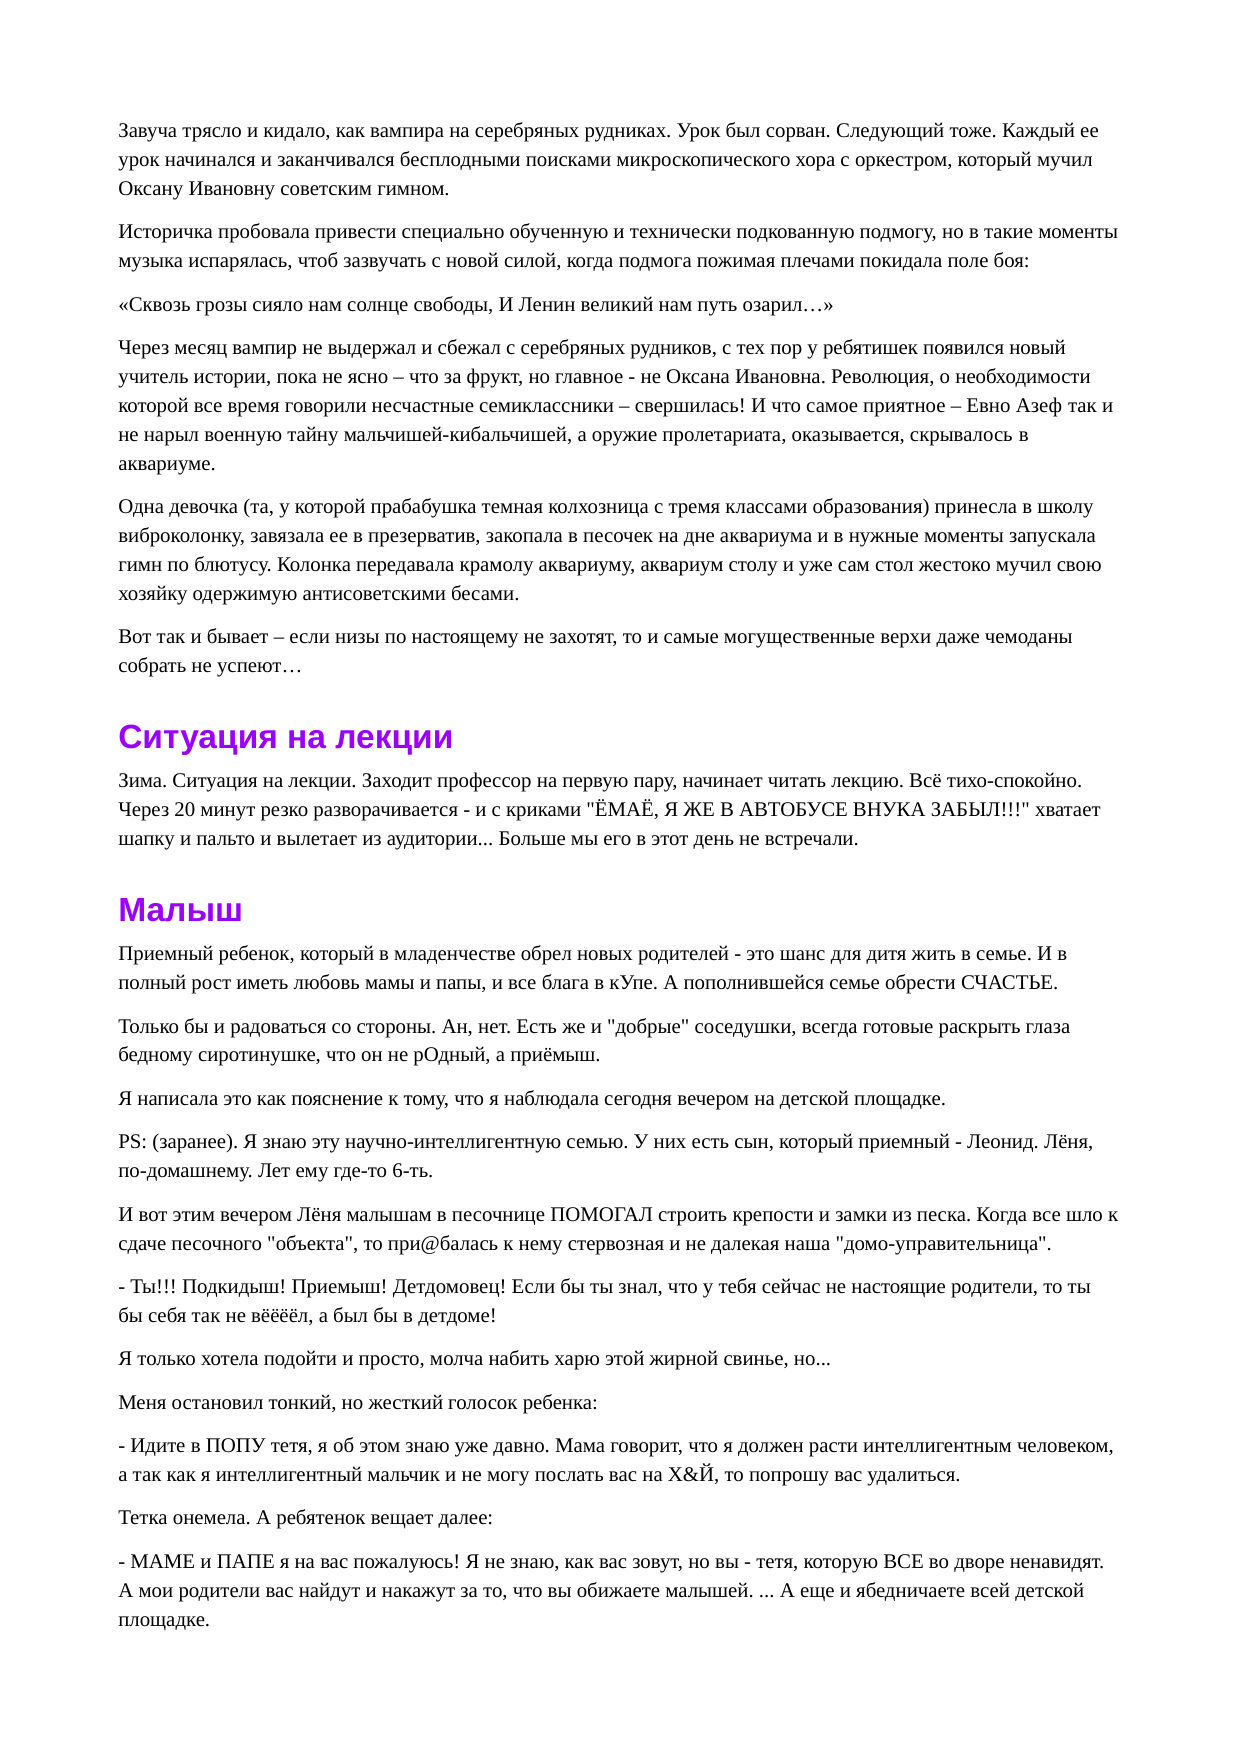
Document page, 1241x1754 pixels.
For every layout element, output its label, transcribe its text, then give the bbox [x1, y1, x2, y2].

text Только бы и радоваться со стороны. Ан, нет. Есть же и "добрые" соседушки, всегда готовые раскрыть глаза бедному сиротинушке, что он не рОдный, а приёмыш. [118, 1013, 1122, 1066]
text PS: (заранее). Я знаю эту научно-интеллигентную семью. У них есть сын, который приемный - Леонид. Лёня, по-домашнему. Лет ему где-то 6-ть. [118, 1129, 1122, 1182]
text Историчка пробовала привести специально обученную и технически подкованную подмогу, но в такие моменты музыка испарялась, чтоб зазвучать с новой силой, когда подмога пожимая плечами покидала поле боя: [118, 219, 1122, 272]
text «Сквозь грозы сияло нам солнце свободы, И Ленин великий нам путь озарил…» [118, 292, 1122, 316]
text Вот так и бывает – если низы по настоящему не захотят, то и самые могущественные верхи даже чемоданы собрать не успеют… [118, 624, 1122, 677]
text - Идите в ПОПУ тетя, я об этом знаю уже давно. Мама говорит, что я должен расти интеллигентным человеком, а так как я интеллигентный мальчик и не могу послать вас на Х&Й, то попрошу вас удалиться. [118, 1433, 1122, 1486]
text - МАМЕ и ПАПЕ я на вас пожалуюсь! Я не знаю, как вас зовут, но вы - тетя, которую ВСЕ во дворе ненавидят. А мои родители вас найдут и накажут за то, что вы обижаете малышей. ... А еще и ябедничаете всей детской площадке. [118, 1549, 1122, 1631]
text Одна девочка (та, у которой прабабушка темная колхозница с тремя классами образования) принесла в школу виброколонку, завязала ее в презерватив, закопала в песочек на дне аквариума и в нужные моменты запускала гимн по блютусу. Колонка передавала крамолу аквариуму, аквариум столу и уже сам стол жестоко мучил свою хозяйку одержимую антисоветскими бесами. [118, 494, 1122, 604]
text Завуча трясло и кидало, как вампира на серебряных рудниках. Урок был сорван. Следующий тоже. Каждый ее урок начинался и заканчивался бесплодными поисками микроскопического хора с оркестром, который мучил Оксану Ивановну советским гимном. [118, 118, 1122, 200]
text Я только хотела подойти и просто, молча набить харю этой жирной свинье, но... [118, 1346, 1122, 1370]
text Через месяц вампир не выдержал и сбежал с серебряных рудников, с тех пор у ребятишек появился новый учитель истории, пока не ясно – что за фрукт, но главное - не Оксана Ивановна. Революция, о необходимости которой все время говорили несчастные семиклассники – свершилась! И что самое приятное – Евно Азеф так и не нарыл военную тайну мальчишей-кибальчишей, а оружие пролетариата, оказывается, скрывалось в аквариуме. [118, 335, 1122, 474]
text Приемный ребенок, который в младенчестве обрел новых родителей - это шанс для дитя жить в семье. И в полный рост иметь любовь мамы и папы, и все блага в кУпе. А пополнившейся семье обрести СЧАСТЬЕ. [118, 941, 1122, 994]
text Тетка онемела. А ребятенок вещает далее: [118, 1505, 1122, 1529]
text И вот этим вечером Лёня малышам в песочнице ПОМОГАЛ строить крепости и замки из песка. Когда все шло к сдаче песочного "объекта", то при@балась к нему стервозная и не далекая наша "домо-управительница". [118, 1202, 1122, 1254]
text Меня остановил тонкий, но жесткий голосок ребенка: [118, 1389, 1122, 1414]
subtitle Ситуация на лекции [118, 717, 1122, 756]
subtitle Малыш [118, 890, 1122, 929]
text - Ты!!! Подкидыш! Приемыш! Детдомовец! Если бы ты знал, что у тебя сейчас не настоящие родители, то ты бы себя так не вёёёёл, а был бы в детдоме! [118, 1274, 1122, 1327]
text Я написала это как пояснение к тому, что я наблюдала сегодня вечером на детской площадке. [118, 1086, 1122, 1110]
text Зима. Ситуация на лекции. Заходит профессор на первую пару, начинает читать лекцию. Всё тихо-спокойно. Через 20 минут резко разворачивается - и с криками "ЁМАЁ, Я ЖЕ В АВТОБУСЕ ВНУКА ЗАБЫЛ!!!" хватает шапку и пальто и вылетает из аудитории... Больше мы его в этот день не встречали. [118, 768, 1122, 850]
